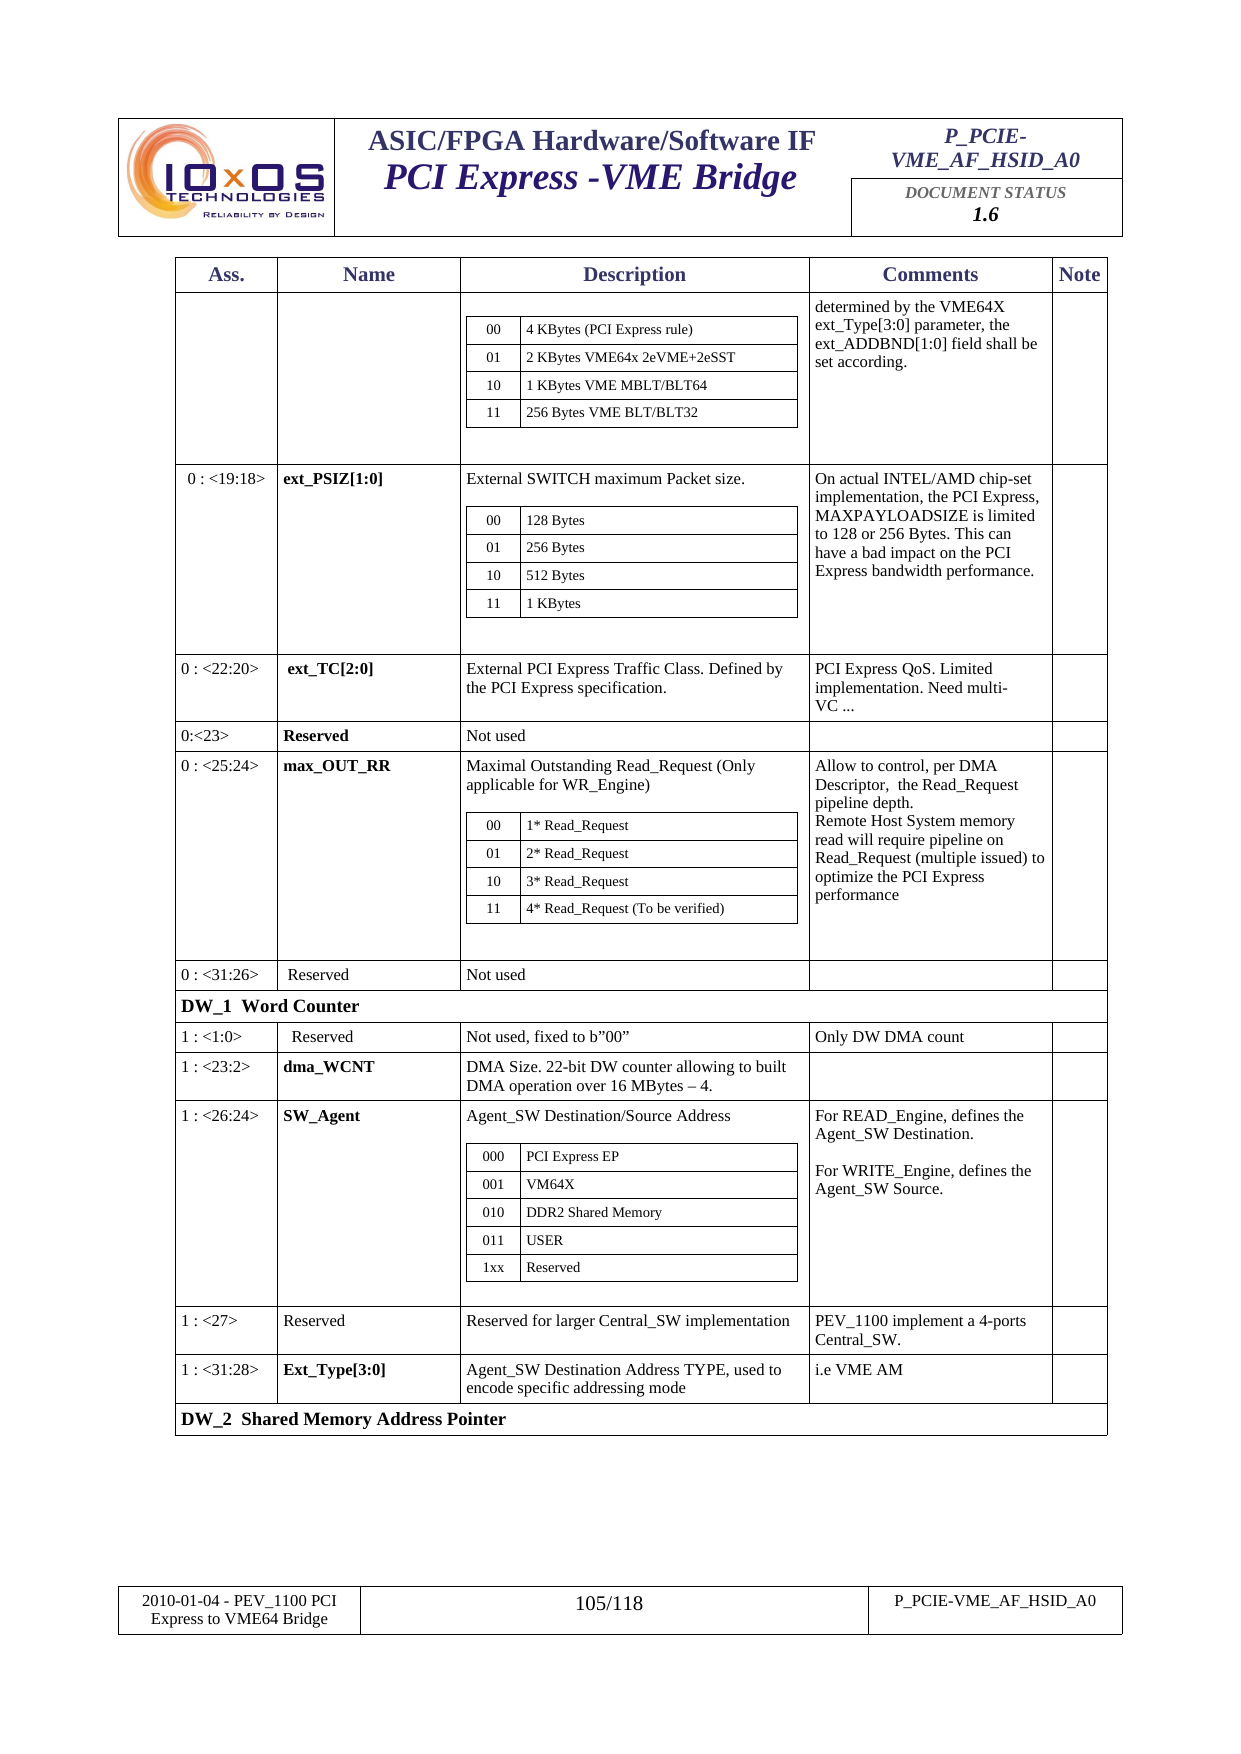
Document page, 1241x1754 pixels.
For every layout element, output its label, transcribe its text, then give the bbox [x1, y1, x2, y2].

table_cell 1 : <31:28> [176, 1355, 277, 1403]
table_cell [1053, 655, 1107, 721]
table_cell Not used, fixed to b”00” [461, 1023, 809, 1052]
table_header 00 [467, 507, 520, 534]
table_cell PCI Express QoS. Limited implementation. Need multi-VC ... [810, 655, 1052, 721]
table_cell 11 [467, 400, 520, 427]
table_cell Not used [461, 722, 809, 751]
table_cell max_OUT_RR [278, 752, 460, 959]
table_cell 0 : <25:24> [176, 752, 277, 959]
table_cell 3* Read_Request [521, 868, 797, 895]
table_cell 0 : <31:26> [176, 961, 277, 989]
table_cell SW_Agent [278, 1101, 460, 1306]
table_cell 11 [467, 590, 520, 617]
table_cell 2* Read_Request [521, 841, 797, 867]
table_header Description [461, 258, 809, 292]
table_header 4 KBytes (PCI Express rule) [521, 317, 797, 344]
table_cell [810, 1053, 1052, 1100]
table_header 1* Read_Request [521, 813, 797, 839]
table_cell 0:<23> [176, 722, 277, 751]
table_cell Reserved [278, 1307, 460, 1354]
table_cell 1xx [467, 1255, 520, 1281]
table_header Ass. [176, 258, 277, 292]
table_cell 2 KBytes VME64x 2eVME+2eSST [521, 345, 797, 371]
table_cell 1 : <26:24> [176, 1101, 277, 1306]
table_cell dma_WCNT [278, 1053, 460, 1100]
table_cell 10 [467, 563, 520, 589]
table_header Note [1053, 258, 1107, 292]
table_cell [176, 293, 277, 463]
table_cell 0 : <19:18> [176, 465, 277, 654]
table_cell [1053, 1053, 1107, 1100]
table_cell 01 [467, 345, 520, 371]
table_cell [810, 722, 1052, 751]
table_header PCI Express EP [521, 1144, 797, 1171]
table_cell Maximal Outstanding Read_Request (Only applicable for WR_Engine) [461, 752, 809, 959]
table_cell 1 KBytes VME MBLT/BLT64 [521, 372, 797, 399]
table_cell Reserved [278, 961, 460, 989]
table_cell Reserved for larger Central_SW implementation [461, 1307, 809, 1354]
table_cell External SWITCH maximum Packet size. [461, 465, 809, 654]
table_cell Agent_SW Destination/Source Address [461, 1101, 809, 1306]
table_cell 10 [467, 372, 520, 399]
table_cell DMA Size. 22-bit DW counter allowing to built DMA operation over 16 MBytes – 4. [461, 1053, 809, 1100]
table_cell 011 [467, 1227, 520, 1254]
picture [125, 123, 326, 222]
table_cell 1 : <23:2> [176, 1053, 277, 1100]
table_cell 4* Read_Request (To be verified) [521, 896, 797, 923]
table_cell 256 Bytes VME BLT/BLT32 [521, 400, 797, 427]
table_cell 10 [467, 868, 520, 895]
table_cell VM64X [521, 1172, 797, 1198]
table_cell PEV_1100 implement a 4-ports Central_SW. [810, 1307, 1052, 1354]
table_cell Reserved [278, 722, 460, 751]
table_cell [1053, 1355, 1107, 1403]
table_cell DDR2 Shared Memory [521, 1199, 797, 1226]
table_header 00 [467, 813, 520, 839]
table_cell 001 [467, 1172, 520, 1198]
table_cell For READ_Engine, defines the Agent_SW Destination. For WRITE_Engine, defines the Agent_SW Source. [810, 1101, 1052, 1306]
table_cell External PCI Express Traffic Class. Defined by the PCI Express specification. [461, 655, 809, 721]
table_cell 1 : <27> [176, 1307, 277, 1354]
table_cell 0 : <22:20> [176, 655, 277, 721]
table_cell [1053, 1023, 1107, 1052]
table_cell 010 [467, 1199, 520, 1226]
table_cell determined by the VME64X ext_Type[3:0] parameter, the ext_ADDBND[1:0] field shall be set according. [810, 293, 1052, 463]
table_cell Only DW DMA count [810, 1023, 1052, 1052]
table_cell ext_TC[2:0] [278, 655, 460, 721]
table_header 128 Bytes [521, 507, 797, 534]
table_header Comments [810, 258, 1052, 292]
table_cell Reserved [521, 1255, 797, 1281]
table_cell 01 [467, 535, 520, 562]
table_cell On actual INTEL/AMD chip-set implementation, the PCI Express, MAXPAYLOADSIZE is limited to 128 or 256 Bytes. This can have a bad impact on the PCI Express bandwidth performance. [810, 465, 1052, 654]
table_cell 01 [467, 841, 520, 867]
table_header 000 [467, 1144, 520, 1171]
table_cell Allow to control, per DMA Descriptor, the Read_Request pipeline depth. Remote Host System memory read will require pipeline on Read_Request (multiple issued) to optimize the PCI Express performance [810, 752, 1052, 959]
table_cell 11 [467, 896, 520, 923]
table_cell Agent_SW Destination Address TYPE, used to encode specific addressing mode [461, 1355, 809, 1403]
table_cell 256 Bytes [521, 535, 797, 562]
table_cell i.e VME AM [810, 1355, 1052, 1403]
table_cell [1053, 752, 1107, 959]
table_cell 512 Bytes [521, 563, 797, 589]
table_cell [1053, 1101, 1107, 1306]
table_cell DW_1 Word Counter [176, 991, 1107, 1022]
table_cell USER [521, 1227, 797, 1254]
table_cell [278, 293, 460, 463]
table_header Name [278, 258, 460, 292]
table_cell ext_PSIZ[1:0] [278, 465, 460, 654]
table_cell 1 KBytes [521, 590, 797, 617]
table_cell [810, 961, 1052, 989]
table_cell Reserved [278, 1023, 460, 1052]
table_cell Not used [461, 961, 809, 989]
table_header 00 [467, 317, 520, 344]
table_cell [1053, 961, 1107, 989]
table_cell 1 : <1:0> [176, 1023, 277, 1052]
table_cell [461, 293, 809, 463]
table_cell DW_2 Shared Memory Address Pointer [176, 1404, 1107, 1435]
table_cell [1053, 465, 1107, 654]
table_cell [1053, 293, 1107, 463]
table_cell [1053, 722, 1107, 751]
table_cell [1053, 1307, 1107, 1354]
table_cell Ext_Type[3:0] [278, 1355, 460, 1403]
